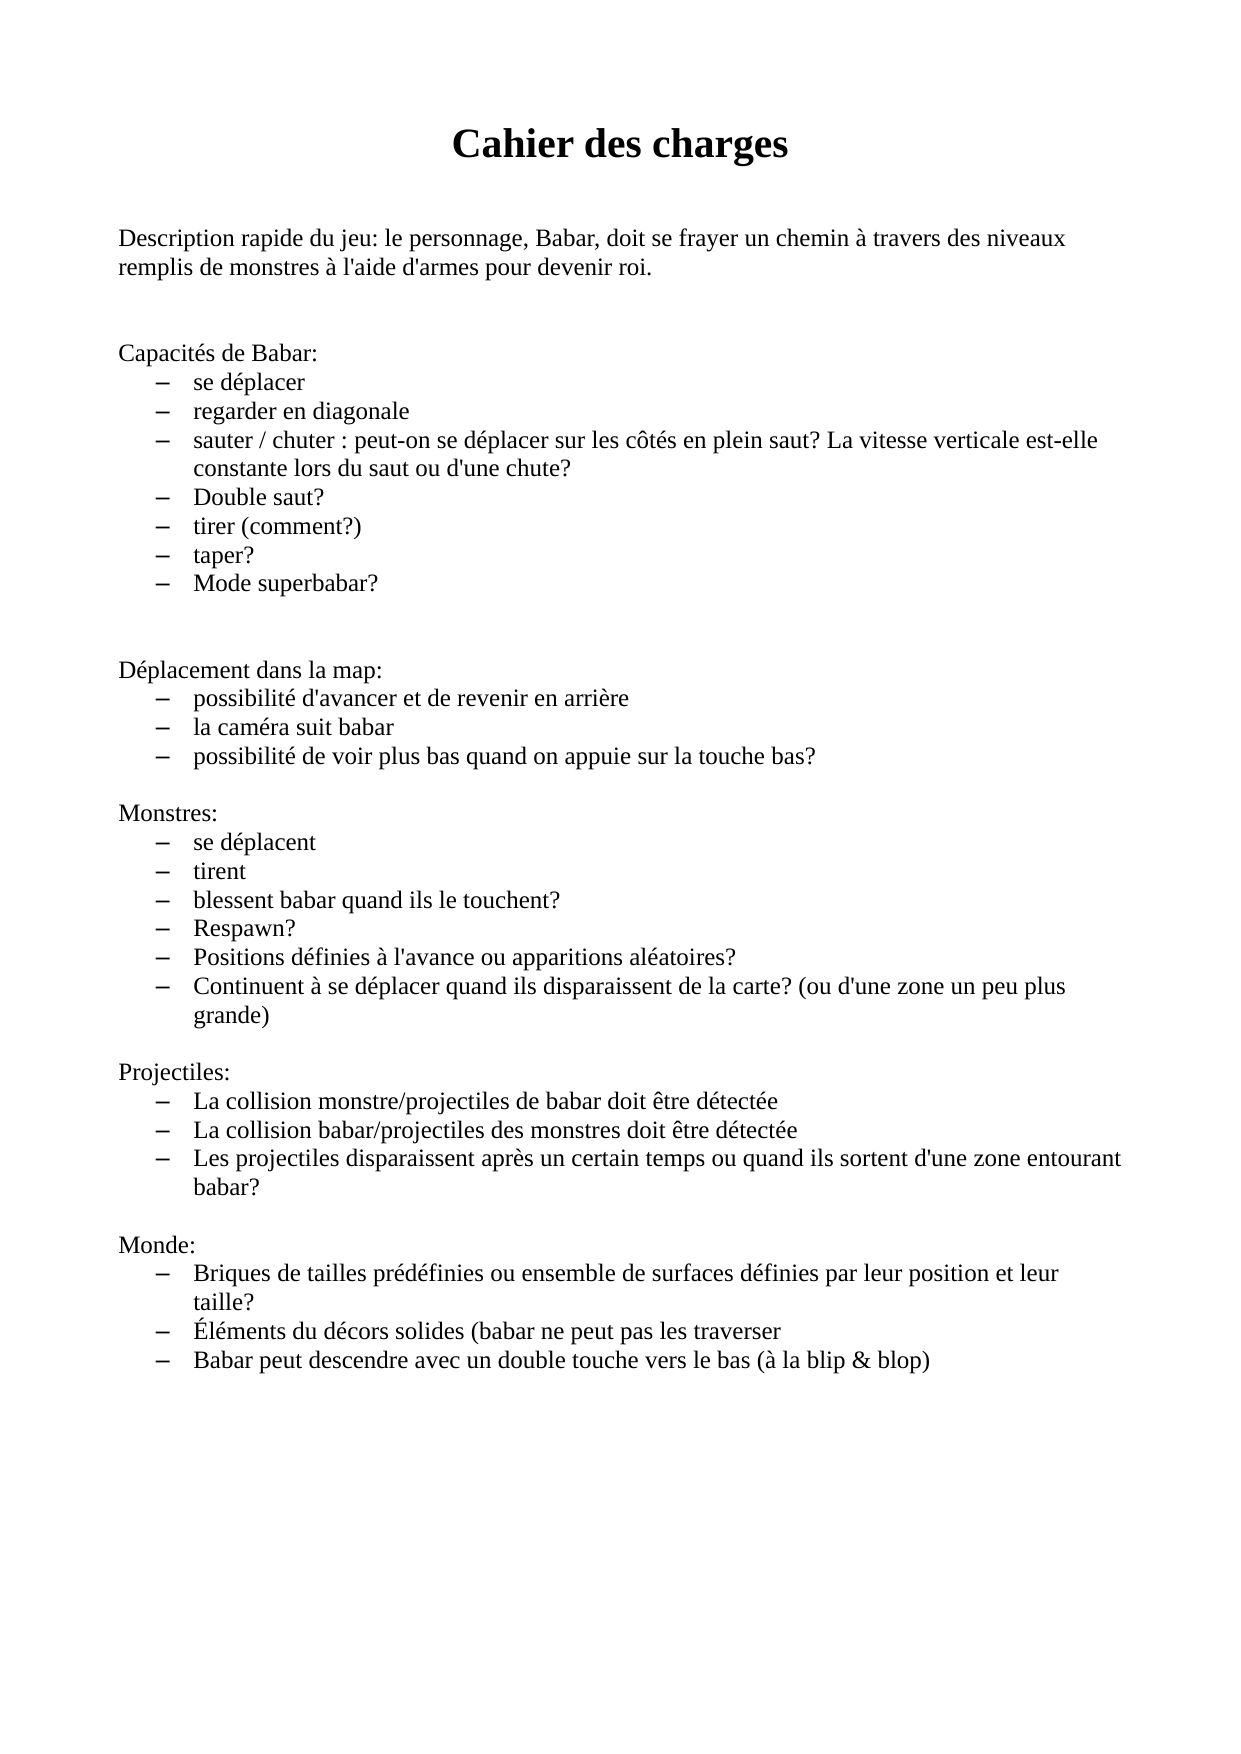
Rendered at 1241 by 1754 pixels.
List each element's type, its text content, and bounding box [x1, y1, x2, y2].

text Déplacement dans la map: [118, 655, 1122, 683]
text Monde: [118, 1230, 1122, 1258]
text Cahier des charges [118, 118, 1122, 166]
list taper? [156, 540, 1122, 568]
list se déplacer [156, 367, 1122, 396]
list Éléments du décors solides (babar ne peut pas les traverser [156, 1316, 1122, 1345]
list sauter / chuter : peut-on se déplacer sur les côtés en plein saut? La vitesse verticale est-elle constante lors du saut ou d'une chute? [156, 425, 1122, 482]
list possibilité de voir plus bas quand on appuie sur la touche bas? [156, 741, 1122, 770]
list Positions définies à l'avance ou apparitions aléatoires? [156, 942, 1122, 971]
list Continuent à se déplacer quand ils disparaissent de la carte? (ou d'une zone un peu plus grande) [156, 971, 1122, 1028]
list tirent [156, 856, 1122, 885]
text Monstres: [118, 798, 1122, 827]
list Briques de tailles prédéfinies ou ensemble de surfaces définies par leur position et leur taille? [156, 1258, 1122, 1316]
list regarder en diagonale [156, 396, 1122, 425]
list possibilité d'avancer et de revenir en arrière [156, 683, 1122, 712]
text Projectiles: [118, 1057, 1122, 1086]
text Description rapide du jeu: le personnage, Babar, doit se frayer un chemin à travers des niveaux remplis de monstres à l'aide d'armes pour devenir roi. [118, 223, 1122, 281]
list La collision babar/projectiles des monstres doit être détectée [156, 1115, 1122, 1143]
list Double saut? [156, 482, 1122, 511]
text Capacités de Babar: [118, 338, 1122, 367]
list Respawn? [156, 913, 1122, 942]
list la caméra suit babar [156, 712, 1122, 741]
list La collision monstre/projectiles de babar doit être détectée [156, 1086, 1122, 1115]
list Les projectiles disparaissent après un certain temps ou quand ils sortent d'une zone entourant babar? [156, 1143, 1122, 1201]
list tirer (comment?) [156, 511, 1122, 540]
list Babar peut descendre avec un double touche vers le bas (à la blip & blop) [156, 1345, 1122, 1373]
list Mode superbabar? [156, 568, 1122, 597]
list se déplacent [156, 827, 1122, 856]
list blessent babar quand ils le touchent? [156, 885, 1122, 913]
